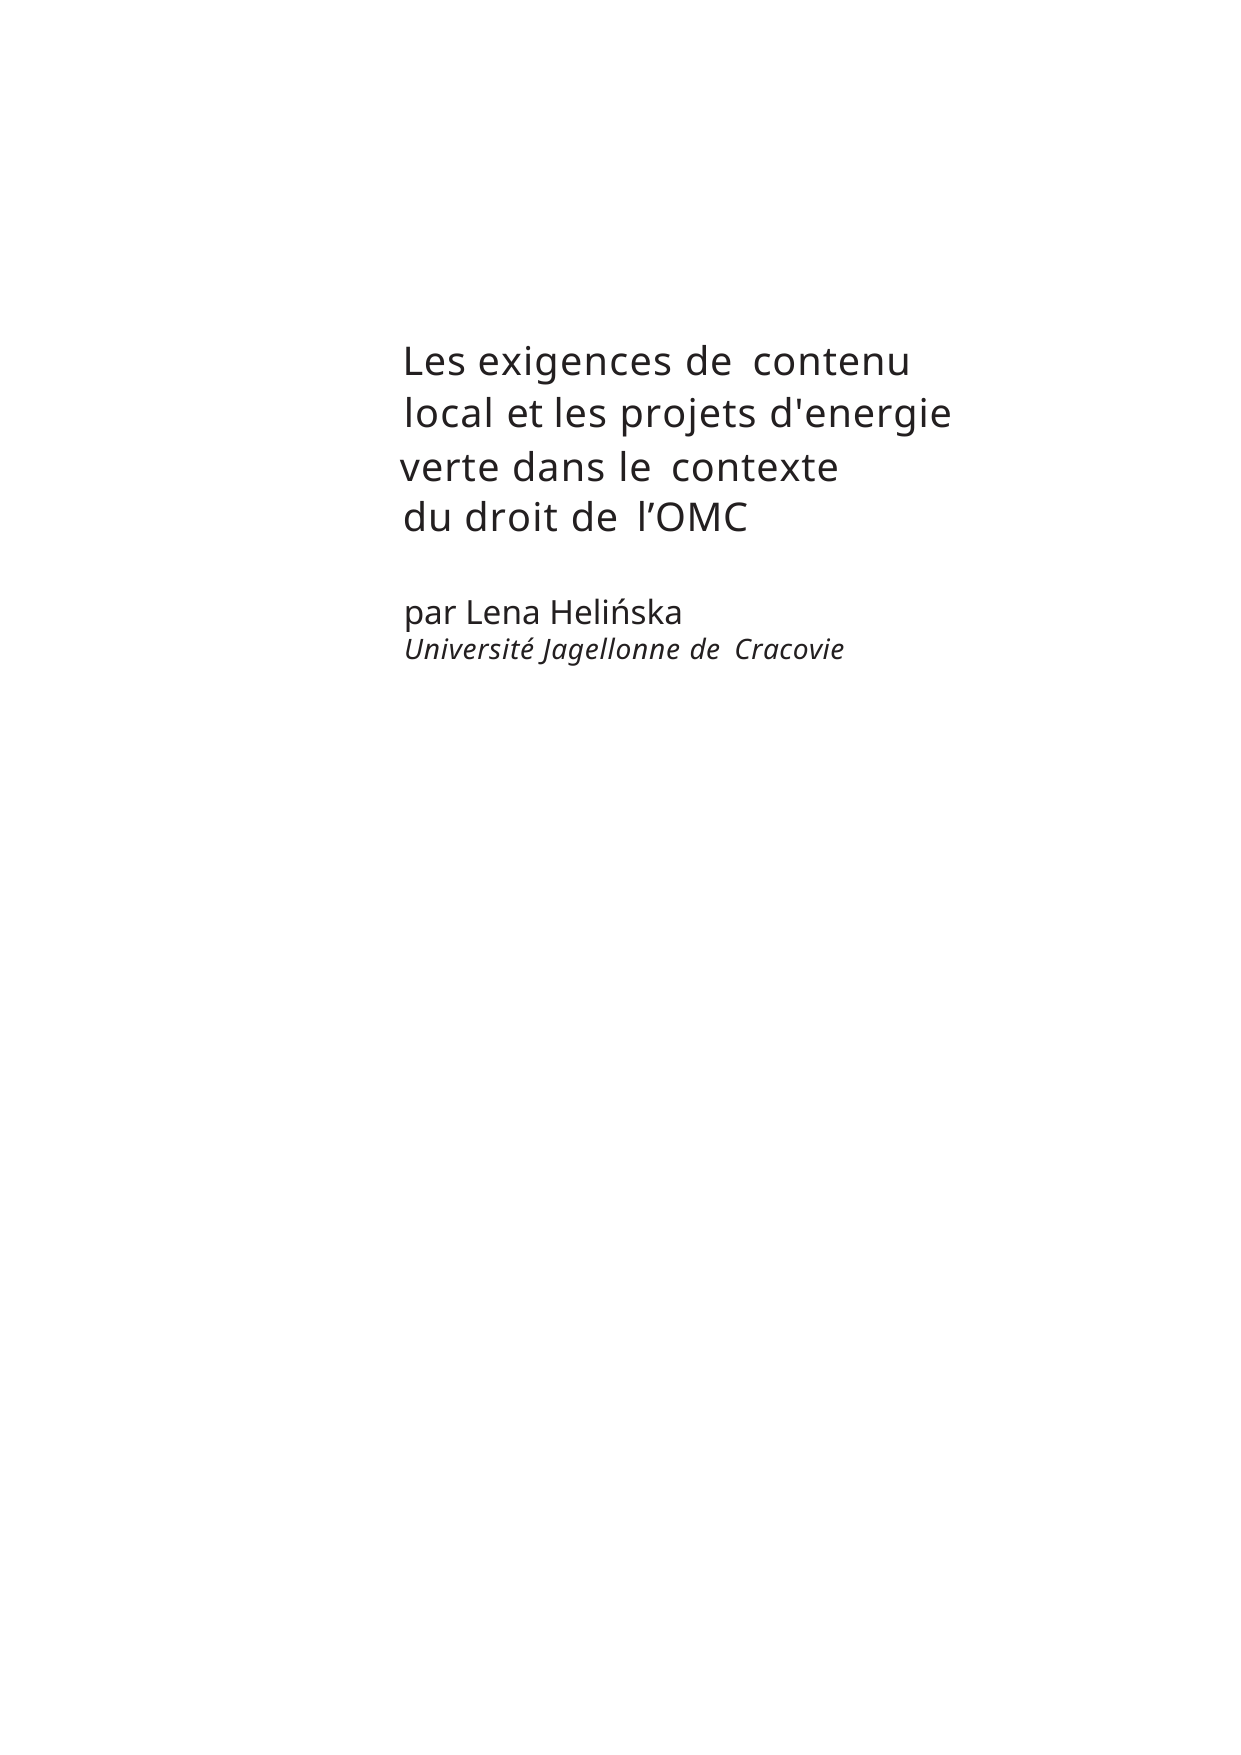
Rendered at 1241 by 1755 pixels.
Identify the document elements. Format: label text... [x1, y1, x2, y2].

text du droit de l’OMC [403, 493, 992, 532]
text Université Jagellonne de Cracovie [404, 632, 903, 666]
text Les exigences de contenu [402, 337, 992, 385]
text local et les projets d'energie verte dans le contexte [399, 385, 992, 493]
text par Lena Helińska [403, 592, 903, 632]
